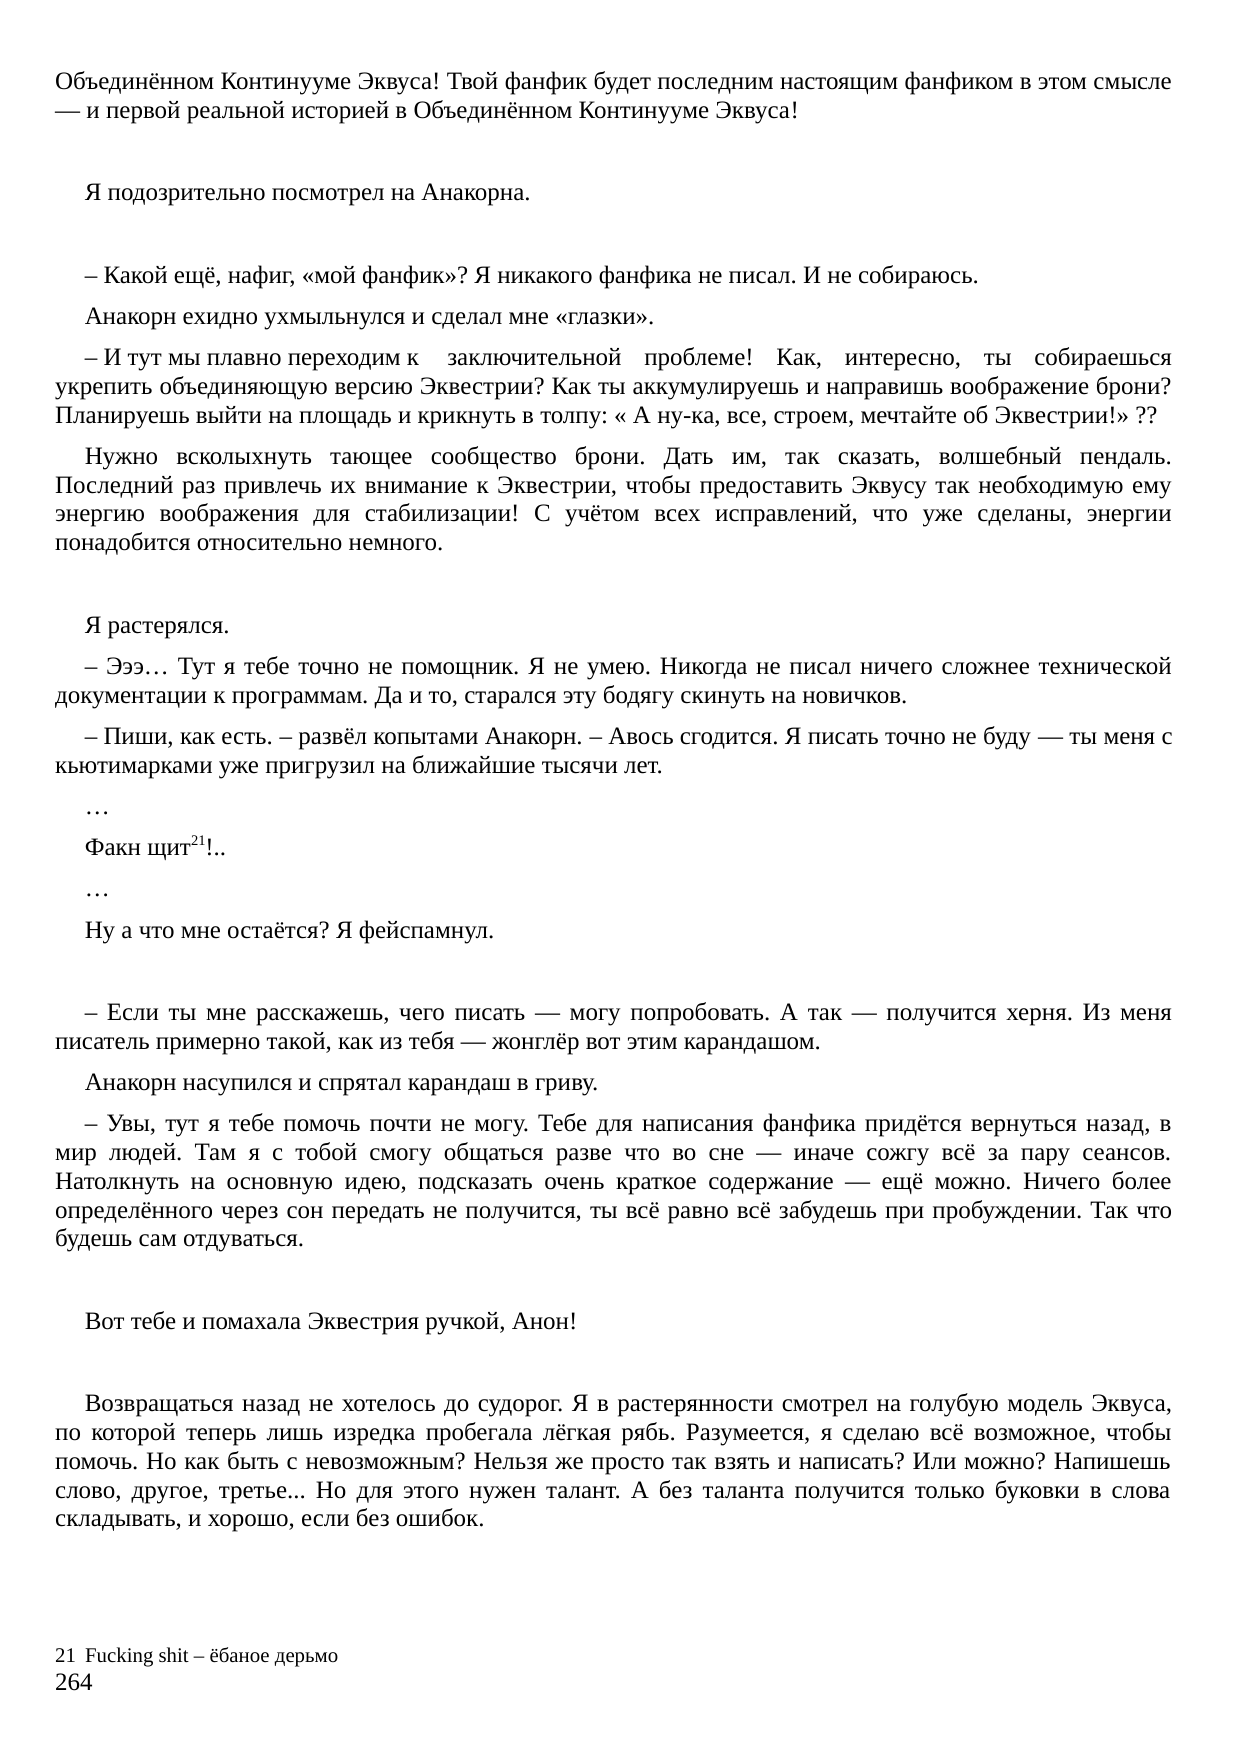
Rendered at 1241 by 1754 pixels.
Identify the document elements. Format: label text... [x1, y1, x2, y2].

text Я подозрительно посмотрел на Анакорна. [55, 177, 1173, 206]
text … [55, 791, 1173, 820]
text Вот тебе и помахала Эквестрия ручкой, Анон! [55, 1306, 1173, 1335]
text Объединённом Континууме Эквуса! Твой фанфик будет последним настоящим фанфиком в этом смысле — и первой реальной историей в Объединённом Континууме Эквуса! [55, 66, 1173, 123]
text – Какой ещё, нафиг, «мой фанфик»? Я никакого фанфика не писал. И не собираюсь. [55, 260, 1173, 288]
text – Если ты мне расскажешь, чего писать — могу попробовать. А так — получится херня. Из меня писатель примерно такой, как из тебя — жонглёр вот этим карандашом. [55, 997, 1173, 1055]
text Я растерялся. [55, 610, 1173, 638]
text Ну а что мне остаётся? Я фейспамнул. [55, 915, 1173, 943]
text Факн щит!.. [55, 832, 1173, 861]
text – И тут мы плавно переходим к заключительной проблеме! Как, интересно, ты собираешься укрепить объединяющую версию Эквестрии? Как ты аккумулируешь и направишь воображение брони? Планируешь выйти на площадь и крикнуть в толпу: « А ну-ка, все, строем, мечтайте об Эквестрии!» ?? [55, 342, 1173, 428]
text Нужно всколыхнуть тающее сообщество брони. Дать им, так сказать, волшебный пендаль. Последний раз привлечь их внимание к Эквестрии, чтобы предоставить Эквусу так необходимую ему энергию воображения для стабилизации! С учётом всех исправлений, что уже сделаны, энергии понадобится относительно немного. [55, 441, 1173, 556]
text Анакорн ехидно ухмыльнулся и сделал мне «глазки». [55, 301, 1173, 330]
text Возвращаться назад не хотелось до судорог. Я в растерянности смотрел на голубую модель Эквуса, по которой теперь лишь изредка пробегала лёгкая рябь. Разумеется, я сделаю всё возможное, чтобы помочь. Но как быть с невозможным? Нельзя же просто так взять и написать? Или можно? Напишешь слово, другое, третье... Но для этого нужен талант. А без таланта получится только буковки в слова складывать, и хорошо, если без ошибок. [55, 1388, 1173, 1532]
text – Увы, тут я тебе помочь почти не могу. Тебе для написания фанфика придётся вернуться назад, в мир людей. Там я с тобой смогу общаться разве что во сне — иначе сожгу всё за пару сеансов. Натолкнуть на основную идею, подсказать очень краткое содержание — ещё можно. Ничего более определённого через сон передать не получится, ты всё равно всё забудешь при пробуждении. Так что будешь сам отдуваться. [55, 1108, 1173, 1252]
text … [55, 873, 1173, 902]
text Анакорн насупился и спрятал карандаш в гриву. [55, 1067, 1173, 1096]
text Fucking shit – ёбаное дерьмо [55, 1642, 1173, 1667]
text – Эээ… Тут я тебе точно не помощник. Я не умею. Никогда не писал ничего сложнее технической документации к программам. Да и то, старался эту бодягу скинуть на новичков. [55, 651, 1173, 708]
text – Пиши, как есть. – развёл копытами Анакорн. – Авось сгодится. Я писать точно не буду — ты меня с кьютимарками уже пригрузил на ближайшие тысячи лет. [55, 721, 1173, 778]
